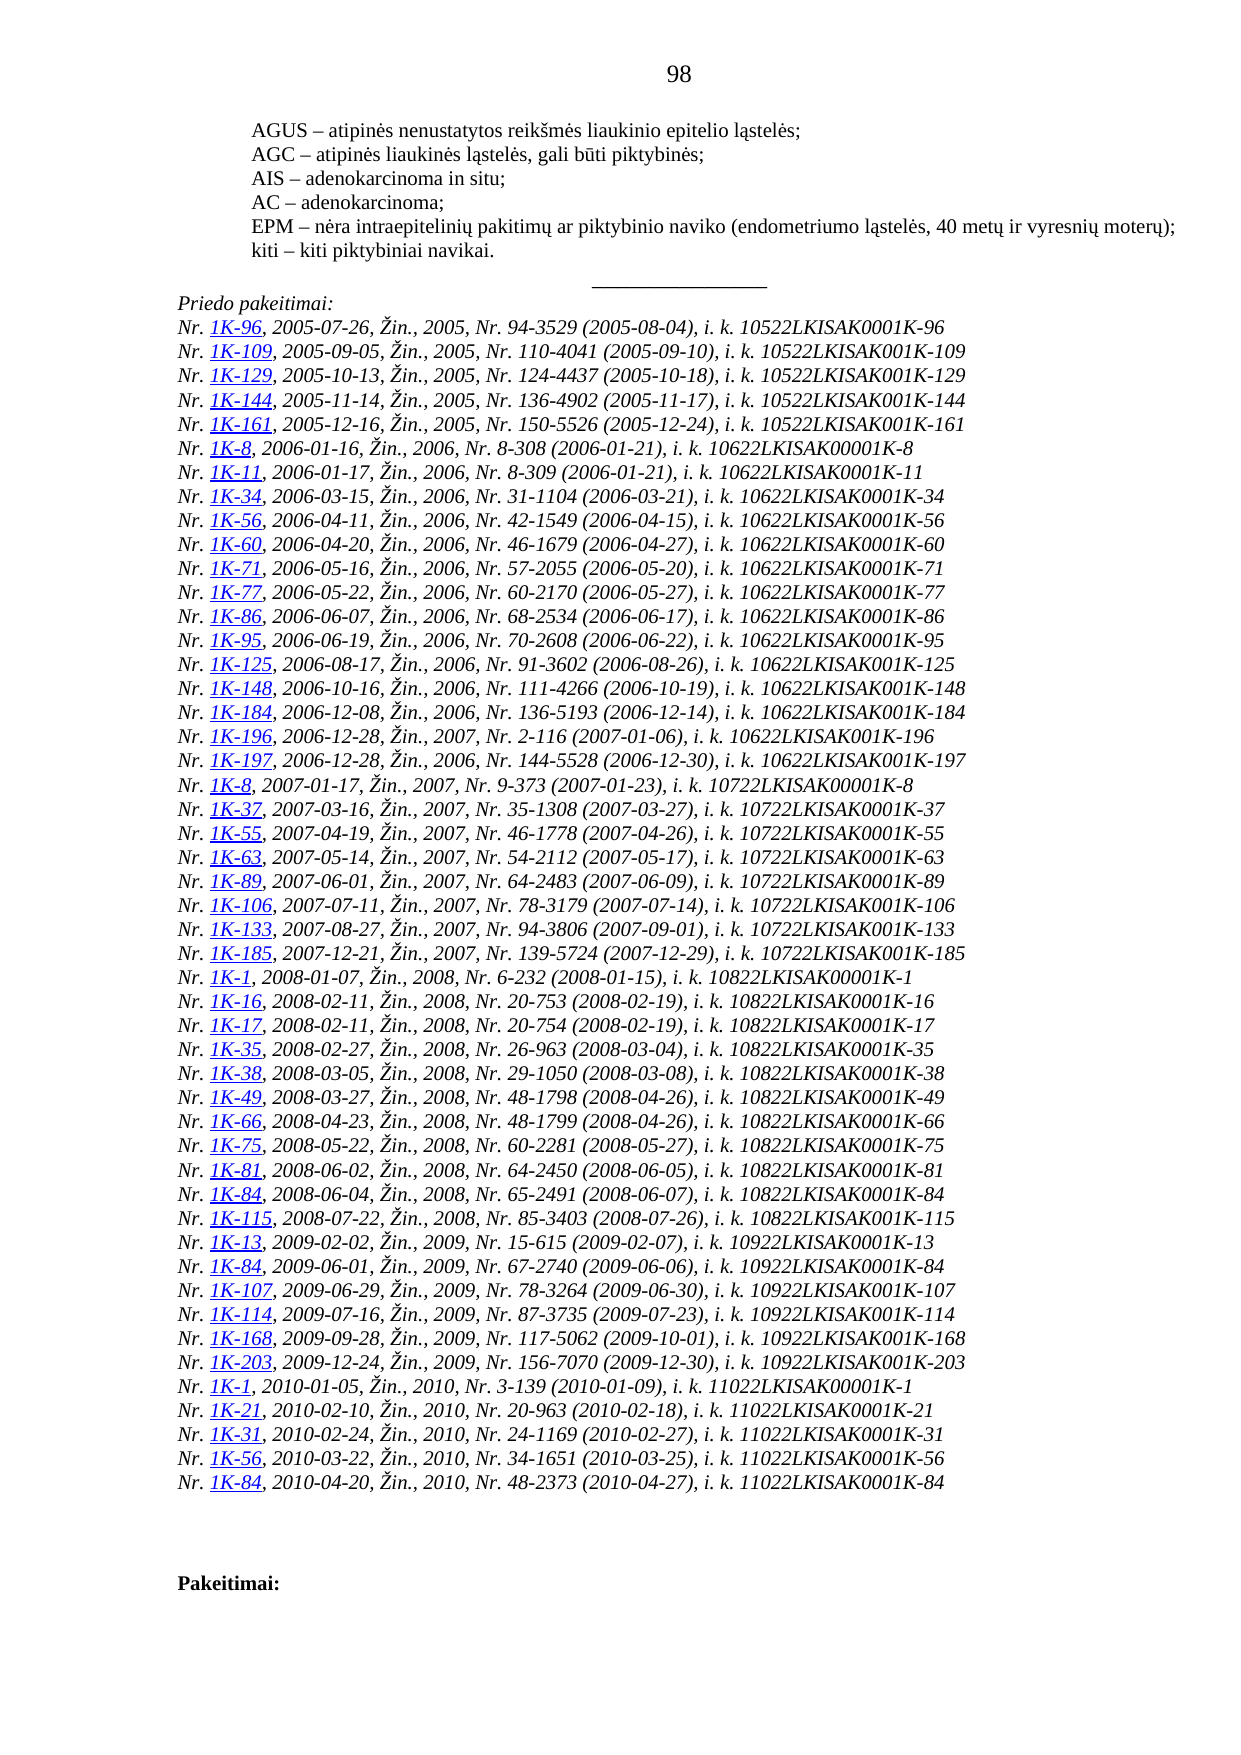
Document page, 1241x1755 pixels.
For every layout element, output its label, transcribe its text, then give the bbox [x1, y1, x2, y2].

text Nr. 1K-115, 2008-07-22, Žin., 2008, Nr. 85-3403 (2008-07-26), i. k. 10822LKISAK001K-115 [177, 1206, 1181, 1230]
text Nr. 1K-84, 2008-06-04, Žin., 2008, Nr. 65-2491 (2008-06-07), i. k. 10822LKISAK0001K-84 [177, 1182, 1181, 1206]
text AC – adenokarcinoma; [177, 190, 1181, 214]
text Nr. 1K-17, 2008-02-11, Žin., 2008, Nr. 20-754 (2008-02-19), i. k. 10822LKISAK0001K-17 [177, 1013, 1181, 1037]
text EPM – nėra intraepitelinių pakitimų ar piktybinio naviko (endometriumo ląstelės, 40 metų ir vyresnių moterų); [177, 214, 1181, 238]
text ______________ [177, 262, 1181, 291]
text Nr. 1K-71, 2006-05-16, Žin., 2006, Nr. 57-2055 (2006-05-20), i. k. 10622LKISAK0001K-71 [177, 556, 1181, 580]
text Nr. 1K-86, 2006-06-07, Žin., 2006, Nr. 68-2534 (2006-06-17), i. k. 10622LKISAK0001K-86 [177, 604, 1181, 628]
text Nr. 1K-109, 2005-09-05, Žin., 2005, Nr. 110-4041 (2005-09-10), i. k. 10522LKISAK001K-109 [177, 339, 1181, 363]
text Nr. 1K-106, 2007-07-11, Žin., 2007, Nr. 78-3179 (2007-07-14), i. k. 10722LKISAK001K-106 [177, 893, 1181, 917]
text Nr. 1K-81, 2008-06-02, Žin., 2008, Nr. 64-2450 (2008-06-05), i. k. 10822LKISAK0001K-81 [177, 1157, 1181, 1182]
text Nr. 1K-196, 2006-12-28, Žin., 2007, Nr. 2-116 (2007-01-06), i. k. 10622LKISAK001K-196 [177, 724, 1181, 748]
text Nr. 1K-161, 2005-12-16, Žin., 2005, Nr. 150-5526 (2005-12-24), i. k. 10522LKISAK001K-161 [177, 412, 1181, 436]
text Nr. 1K-1, 2008-01-07, Žin., 2008, Nr. 6-232 (2008-01-15), i. k. 10822LKISAK00001K-1 [177, 965, 1181, 989]
text Nr. 1K-95, 2006-06-19, Žin., 2006, Nr. 70-2608 (2006-06-22), i. k. 10622LKISAK0001K-95 [177, 628, 1181, 652]
text Nr. 1K-168, 2009-09-28, Žin., 2009, Nr. 117-5062 (2009-10-01), i. k. 10922LKISAK001K-168 [177, 1326, 1181, 1350]
text Nr. 1K-31, 2010-02-24, Žin., 2010, Nr. 24-1169 (2010-02-27), i. k. 11022LKISAK0001K-31 [177, 1422, 1181, 1446]
text AGUS – atipinės nenustatytos reikšmės liaukinio epitelio ląstelės; [177, 118, 1181, 142]
text Pakeitimai: [177, 1571, 1181, 1595]
text Nr. 1K-1, 2010-01-05, Žin., 2010, Nr. 3-139 (2010-01-09), i. k. 11022LKISAK00001K-1 [177, 1374, 1181, 1398]
text Nr. 1K-114, 2009-07-16, Žin., 2009, Nr. 87-3735 (2009-07-23), i. k. 10922LKISAK001K-114 [177, 1302, 1181, 1326]
text AIS – adenokarcinoma in situ; [177, 166, 1181, 190]
text Nr. 1K-96, 2005-07-26, Žin., 2005, Nr. 94-3529 (2005-08-04), i. k. 10522LKISAK0001K-96 [177, 315, 1181, 339]
text Nr. 1K-8, 2006-01-16, Žin., 2006, Nr. 8-308 (2006-01-21), i. k. 10622LKISAK00001K-8 [177, 436, 1181, 460]
text Nr. 1K-63, 2007-05-14, Žin., 2007, Nr. 54-2112 (2007-05-17), i. k. 10722LKISAK0001K-63 [177, 845, 1181, 869]
text Nr. 1K-185, 2007-12-21, Žin., 2007, Nr. 139-5724 (2007-12-29), i. k. 10722LKISAK001K-185 [177, 941, 1181, 965]
text Nr. 1K-38, 2008-03-05, Žin., 2008, Nr. 29-1050 (2008-03-08), i. k. 10822LKISAK0001K-38 [177, 1061, 1181, 1085]
text Nr. 1K-56, 2010-03-22, Žin., 2010, Nr. 34-1651 (2010-03-25), i. k. 11022LKISAK0001K-56 [177, 1446, 1181, 1470]
text Nr. 1K-34, 2006-03-15, Žin., 2006, Nr. 31-1104 (2006-03-21), i. k. 10622LKISAK0001K-34 [177, 484, 1181, 508]
text Nr. 1K-55, 2007-04-19, Žin., 2007, Nr. 46-1778 (2007-04-26), i. k. 10722LKISAK0001K-55 [177, 821, 1181, 845]
text Priedo pakeitimai: [177, 291, 1181, 315]
text Nr. 1K-49, 2008-03-27, Žin., 2008, Nr. 48-1798 (2008-04-26), i. k. 10822LKISAK0001K-49 [177, 1085, 1181, 1109]
text Nr. 1K-84, 2010-04-20, Žin., 2010, Nr. 48-2373 (2010-04-27), i. k. 11022LKISAK0001K-84 [177, 1470, 1181, 1494]
text Nr. 1K-66, 2008-04-23, Žin., 2008, Nr. 48-1799 (2008-04-26), i. k. 10822LKISAK0001K-66 [177, 1109, 1181, 1133]
text AGC – atipinės liaukinės ląstelės, gali būti piktybinės; [177, 142, 1181, 166]
text Nr. 1K-125, 2006-08-17, Žin., 2006, Nr. 91-3602 (2006-08-26), i. k. 10622LKISAK001K-125 [177, 652, 1181, 676]
text Nr. 1K-203, 2009-12-24, Žin., 2009, Nr. 156-7070 (2009-12-30), i. k. 10922LKISAK001K-203 [177, 1350, 1181, 1374]
text Nr. 1K-184, 2006-12-08, Žin., 2006, Nr. 136-5193 (2006-12-14), i. k. 10622LKISAK001K-184 [177, 700, 1181, 724]
text Nr. 1K-75, 2008-05-22, Žin., 2008, Nr. 60-2281 (2008-05-27), i. k. 10822LKISAK0001K-75 [177, 1133, 1181, 1157]
text kiti – kiti piktybiniai navikai. [177, 238, 1181, 262]
text Nr. 1K-13, 2009-02-02, Žin., 2009, Nr. 15-615 (2009-02-07), i. k. 10922LKISAK0001K-13 [177, 1230, 1181, 1254]
text Nr. 1K-89, 2007-06-01, Žin., 2007, Nr. 64-2483 (2007-06-09), i. k. 10722LKISAK0001K-89 [177, 869, 1181, 893]
text Nr. 1K-77, 2006-05-22, Žin., 2006, Nr. 60-2170 (2006-05-27), i. k. 10622LKISAK0001K-77 [177, 580, 1181, 604]
text Nr. 1K-148, 2006-10-16, Žin., 2006, Nr. 111-4266 (2006-10-19), i. k. 10622LKISAK001K-148 [177, 676, 1181, 700]
text Nr. 1K-133, 2007-08-27, Žin., 2007, Nr. 94-3806 (2007-09-01), i. k. 10722LKISAK001K-133 [177, 917, 1181, 941]
text Nr. 1K-56, 2006-04-11, Žin., 2006, Nr. 42-1549 (2006-04-15), i. k. 10622LKISAK0001K-56 [177, 508, 1181, 532]
text Nr. 1K-37, 2007-03-16, Žin., 2007, Nr. 35-1308 (2007-03-27), i. k. 10722LKISAK0001K-37 [177, 797, 1181, 821]
text Nr. 1K-60, 2006-04-20, Žin., 2006, Nr. 46-1679 (2006-04-27), i. k. 10622LKISAK0001K-60 [177, 532, 1181, 556]
text Nr. 1K-11, 2006-01-17, Žin., 2006, Nr. 8-309 (2006-01-21), i. k. 10622LKISAK0001K-11 [177, 460, 1181, 484]
text Nr. 1K-197, 2006-12-28, Žin., 2006, Nr. 144-5528 (2006-12-30), i. k. 10622LKISAK001K-197 [177, 748, 1181, 772]
text Nr. 1K-21, 2010-02-10, Žin., 2010, Nr. 20-963 (2010-02-18), i. k. 11022LKISAK0001K-21 [177, 1398, 1181, 1422]
text Nr. 1K-35, 2008-02-27, Žin., 2008, Nr. 26-963 (2008-03-04), i. k. 10822LKISAK0001K-35 [177, 1037, 1181, 1061]
text Nr. 1K-107, 2009-06-29, Žin., 2009, Nr. 78-3264 (2009-06-30), i. k. 10922LKISAK001K-107 [177, 1278, 1181, 1302]
text Nr. 1K-129, 2005-10-13, Žin., 2005, Nr. 124-4437 (2005-10-18), i. k. 10522LKISAK001K-129 [177, 363, 1181, 387]
text Nr. 1K-84, 2009-06-01, Žin., 2009, Nr. 67-2740 (2009-06-06), i. k. 10922LKISAK0001K-84 [177, 1254, 1181, 1278]
text Nr. 1K-8, 2007-01-17, Žin., 2007, Nr. 9-373 (2007-01-23), i. k. 10722LKISAK00001K-8 [177, 772, 1181, 797]
text Nr. 1K-16, 2008-02-11, Žin., 2008, Nr. 20-753 (2008-02-19), i. k. 10822LKISAK0001K-16 [177, 989, 1181, 1013]
text Nr. 1K-144, 2005-11-14, Žin., 2005, Nr. 136-4902 (2005-11-17), i. k. 10522LKISAK001K-144 [177, 387, 1181, 412]
